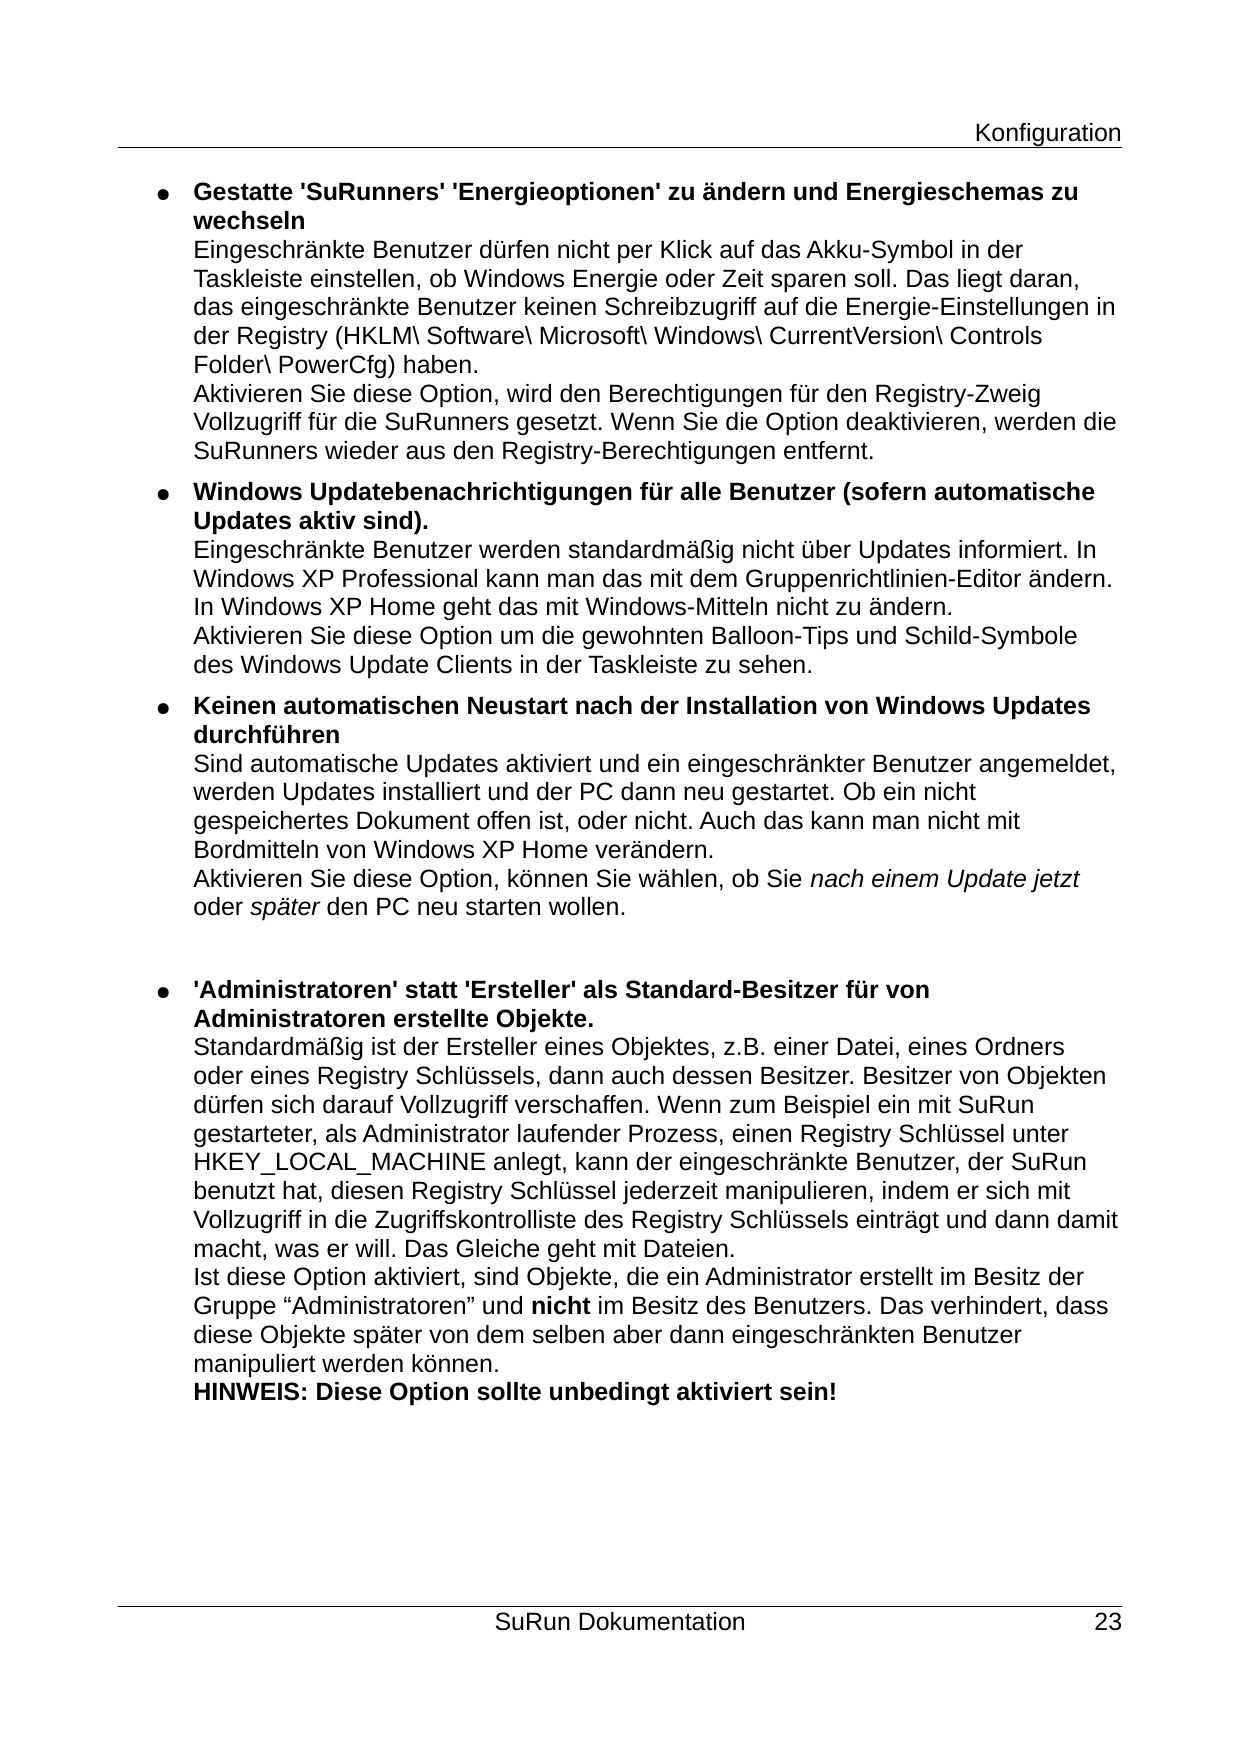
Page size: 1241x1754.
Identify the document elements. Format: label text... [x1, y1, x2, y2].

list Keinen automatischen Neustart nach der Installation von Windows Updates durchführen Sind automatische Updates aktiviert und ein eingeschränkter Benutzer angemeldet, werden Updates installiert und der PC dann neu gestartet. Ob ein nicht gespeichertes Dokument offen ist, oder nicht. Auch das kann man nicht mit Bordmitteln von Windows XP Home verändern. Aktivieren Sie diese Option, können Sie wählen, ob Sie nach einem Update jetzt oder später den PC neu starten wollen. [156, 691, 1122, 921]
list Windows Updatebenachrichtigungen für alle Benutzer (sofern automatische Updates aktiv sind). Eingeschränkte Benutzer werden standardmäßig nicht über Updates informiert. In Windows XP Professional kann man das mit dem Gruppenrichtlinien-Editor ändern. In Windows XP Home geht das mit Windows-Mitteln nicht zu ändern. Aktivieren Sie diese Option um die gewohnten Balloon-Tips und Schild-Symbole des Windows Update Clients in der Taskleiste zu sehen. [156, 477, 1122, 679]
list Gestatte 'SuRunners' 'Energieoptionen' zu ändern und Energieschemas zu wechseln Eingeschränkte Benutzer dürfen nicht per Klick auf das Akku-Symbol in der Taskleiste einstellen, ob Windows Energie oder Zeit sparen soll. Das liegt daran, das eingeschränkte Benutzer keinen Schreibzugriff auf die Energie-Einstellungen in der Registry (HKLM\ Software\ Microsoft\ Windows\ CurrentVersion\ Controls Folder\ PowerCfg) haben. Aktivieren Sie diese Option, wird den Berechtigungen für den Registry-Zweig Vollzugriff für die SuRunners gesetzt. Wenn Sie die Option deaktivieren, werden die SuRunners wieder aus den Registry-Berechtigungen entfernt. [156, 177, 1122, 465]
list 'Administratoren' statt 'Ersteller' als Standard-Besitzer für von Administratoren erstellte Objekte. Standardmäßig ist der Ersteller eines Objektes, z.B. einer Datei, eines Ordners oder eines Registry Schlüssels, dann auch dessen Besitzer. Besitzer von Objekten dürfen sich darauf Vollzugriff verschaffen. Wenn zum Beispiel ein mit SuRun gestarteter, als Administrator laufender Prozess, einen Registry Schlüssel unter HKEY_LOCAL_MACHINE anlegt, kann der eingeschränkte Benutzer, der SuRun benutzt hat, diesen Registry Schlüssel jederzeit manipulieren, indem er sich mit Vollzugriff in die Zugriffskontrolliste des Registry Schlüssels einträgt und dann damit macht, was er will. Das Gleiche geht mit Dateien. Ist diese Option aktiviert, sind Objekte, die ein Administrator erstellt im Besitz der Gruppe “Administratoren” und nicht im Besitz des Benutzers. Das verhindert, dass diese Objekte später von dem selben aber dann eingeschränkten Benutzer manipuliert werden können. HINWEIS: Diese Option sollte unbedingt aktiviert sein! [156, 975, 1122, 1406]
